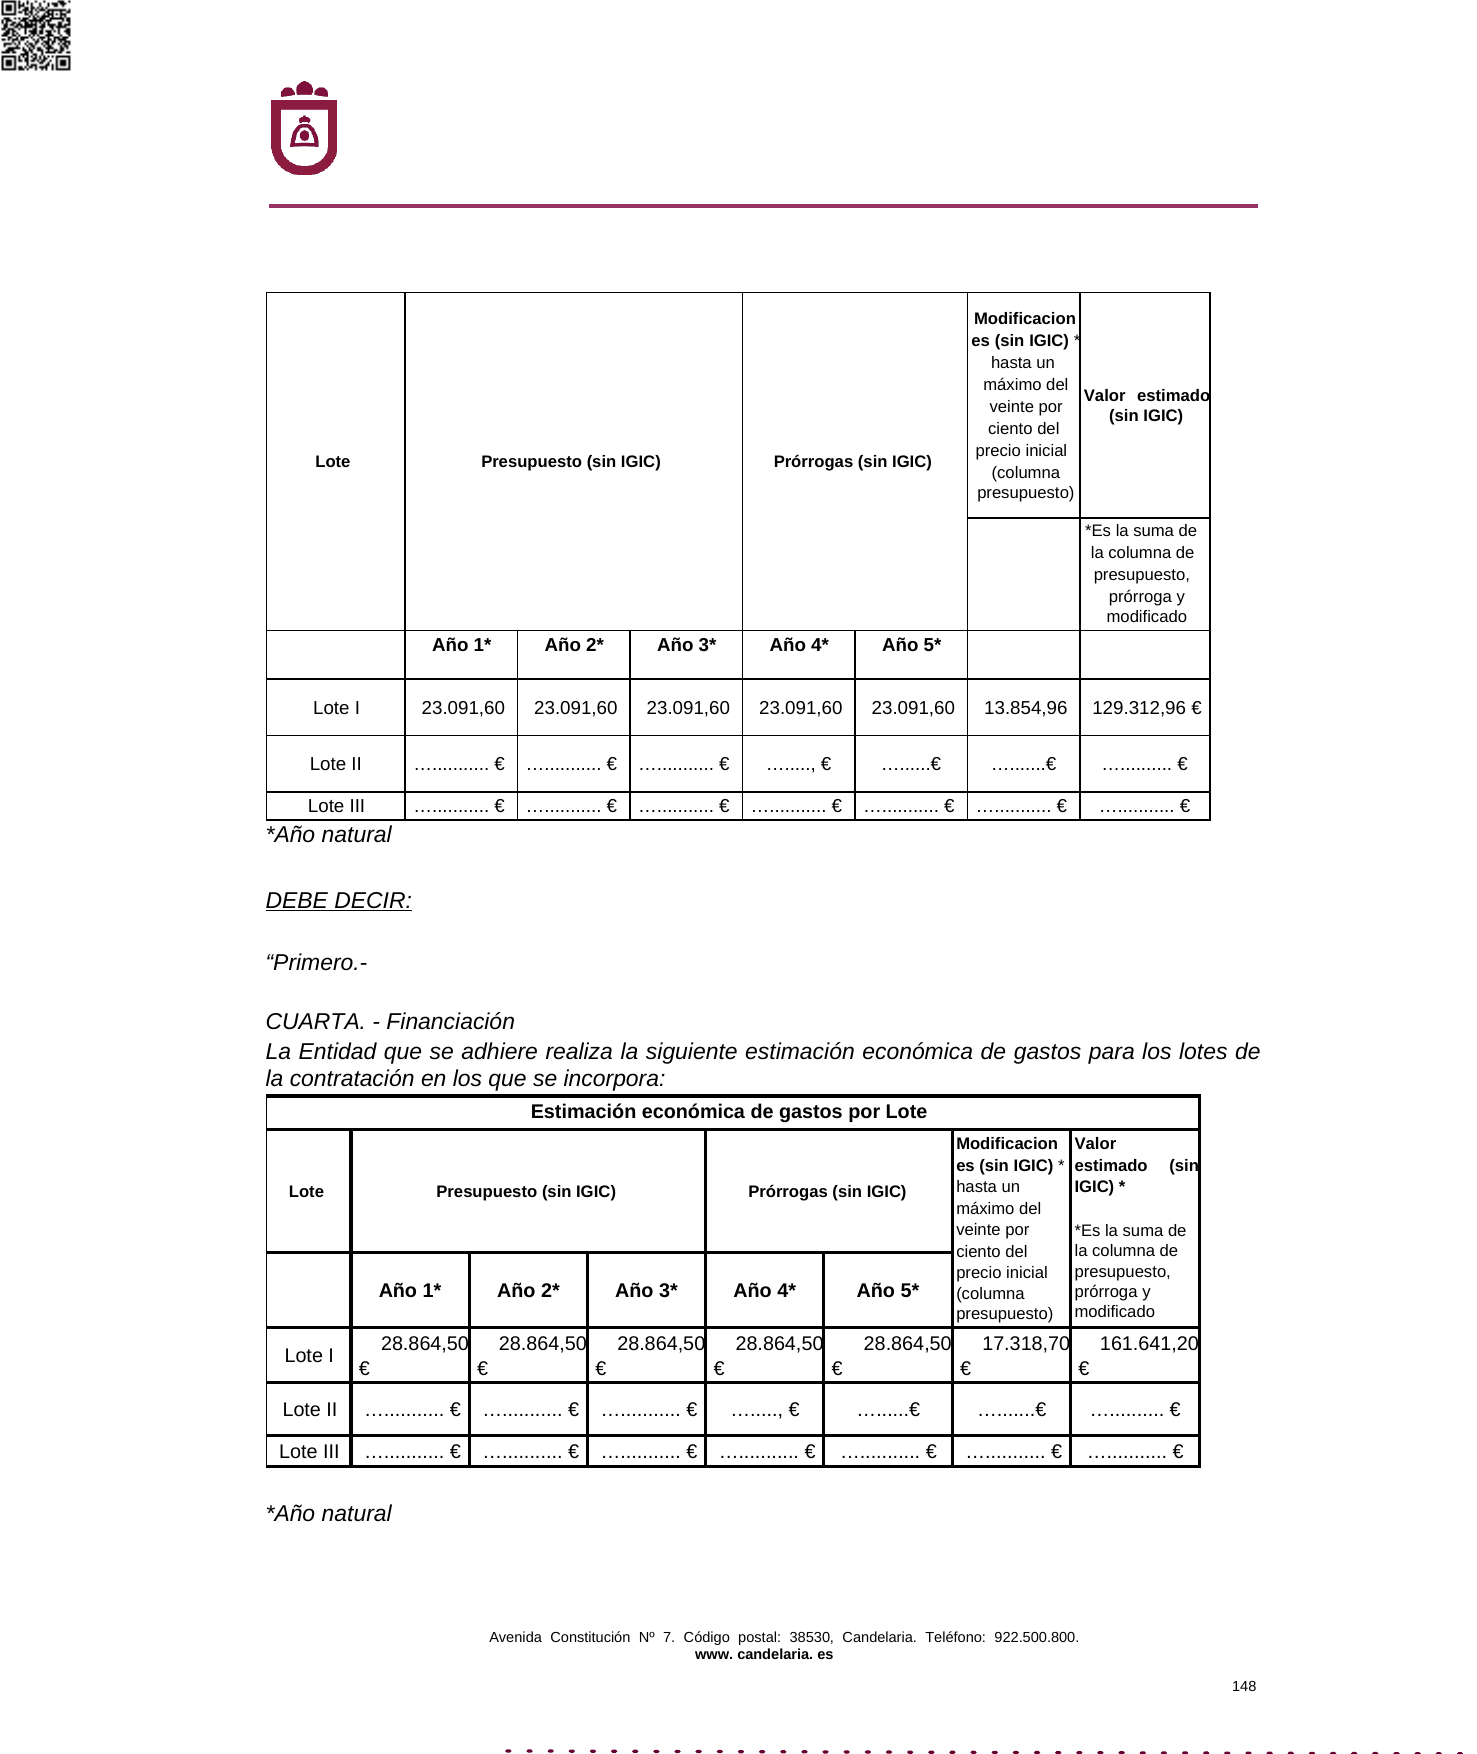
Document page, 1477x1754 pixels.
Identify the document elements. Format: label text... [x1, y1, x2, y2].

table_cell Lote [267, 1131, 349, 1251]
table_cell …........... € [968, 793, 1079, 819]
table_cell Año 1* [406, 631, 517, 678]
table_cell 28.864,50 € [825, 1329, 951, 1381]
table_cell …........... € [471, 1384, 586, 1434]
text DEBE DECIR: [265, 887, 1264, 913]
table_cell …........... € [353, 1437, 468, 1465]
table_cell …........... € [954, 1437, 1069, 1465]
table_cell 28.864,50 € [353, 1329, 468, 1381]
text CUARTA. - Financiación [265, 1008, 1263, 1034]
table_cell …....., € [707, 1384, 822, 1434]
table_cell Lote II [267, 1384, 349, 1434]
table_cell Año 4* [707, 1254, 822, 1326]
table_cell ….......€ [968, 736, 1079, 791]
table_header Estimación económica de gastos por Lote [267, 1098, 1198, 1128]
table_cell …........... € [353, 1384, 468, 1434]
table_cell …........... € [406, 793, 517, 819]
table_cell 28.864,50 € [471, 1329, 586, 1381]
table_cell …........... € [825, 1437, 951, 1465]
table_cell ….......... € [1072, 1384, 1198, 1434]
table_cell …........... € [406, 736, 517, 791]
table_cell Lote [267, 293, 404, 630]
table_cell …........... € [743, 793, 854, 819]
table_cell Presupuesto (sin IGIC) [353, 1131, 704, 1251]
table_cell …........... € [856, 793, 967, 819]
table_cell Lote III [267, 1437, 349, 1465]
table_cell …........... € [471, 1437, 586, 1465]
text “Primero.- [265, 948, 1263, 975]
table_cell Año 1* [353, 1254, 468, 1326]
table_cell 161.641,20 € [1072, 1329, 1198, 1381]
table_cell 23.091,60 [856, 680, 967, 735]
table_cell Valor estimado (sin IGIC) * *Es la suma de la columna de presupuesto, prórroga y modificado [1072, 1131, 1198, 1326]
table_cell …........... € [631, 793, 742, 819]
table_cell …........... € [1081, 793, 1209, 819]
table_cell Modificacion es (sin IGIC) * hasta un máximo del veinte por ciento del precio inicial (columna presupuesto) [968, 293, 1079, 517]
text *Año natural [265, 1498, 1263, 1527]
table_cell Año 3* [589, 1254, 704, 1326]
table_cell *Es la suma de la columna de presupuesto, prórroga y modificado [1081, 519, 1209, 630]
table_cell …......€ [825, 1384, 951, 1434]
table_cell Año 5* [856, 631, 967, 678]
table_cell [267, 631, 404, 678]
text La Entidad que se adhiere realiza la siguiente estimación económica de gastos para los lotes de la contratación en los que se incorpora: [265, 1038, 1263, 1091]
table_cell Lote I [267, 680, 404, 735]
table_cell Año 2* [471, 1254, 586, 1326]
table_cell 13.854,96 [968, 680, 1079, 735]
table_cell ….......... € [1081, 736, 1209, 791]
table_cell 23.091,60 [743, 680, 854, 735]
table_cell Año 2* [518, 631, 629, 678]
table_cell …....., € [743, 736, 854, 791]
table_cell 28.864,50 € [707, 1329, 822, 1381]
table_cell 17.318,70 € [954, 1329, 1069, 1381]
table_cell Modificacion es (sin IGIC) * hasta un máximo del veinte por ciento del precio inicial (columna presupuesto) [954, 1131, 1069, 1326]
table_cell Prórrogas (sin IGIC) [707, 1131, 951, 1251]
table_cell [1081, 631, 1209, 678]
table_cell …........... € [1072, 1437, 1198, 1465]
table_cell Presupuesto (sin IGIC) [406, 293, 742, 630]
table_cell Lote III [267, 793, 404, 819]
table_cell Año 3* [631, 631, 742, 678]
table_cell …........... € [631, 736, 742, 791]
table_cell …........... € [707, 1437, 822, 1465]
table_cell Año 4* [743, 631, 854, 678]
table_cell 28.864,50 € [589, 1329, 704, 1381]
table_cell Año 5* [825, 1254, 951, 1326]
table_cell [267, 1254, 349, 1326]
table_cell Lote II [267, 736, 404, 791]
table_cell Prórrogas (sin IGIC) [743, 293, 967, 630]
table_cell …........... € [589, 1437, 704, 1465]
table_cell [968, 631, 1079, 678]
table_cell 23.091,60 [631, 680, 742, 735]
table_cell Lote I [267, 1329, 349, 1381]
table_cell …........... € [589, 1384, 704, 1434]
table_cell 129.312,96 € [1081, 680, 1209, 735]
table_cell Valor estimado (sin IGIC) [1081, 293, 1209, 517]
table_cell …......€ [856, 736, 967, 791]
table_cell [968, 519, 1079, 630]
table_cell …........... € [518, 736, 629, 791]
table_cell 23.091,60 [518, 680, 629, 735]
table_cell 23.091,60 [406, 680, 517, 735]
text *Año natural [265, 821, 1263, 847]
table_cell ….......€ [954, 1384, 1069, 1434]
table_cell …........... € [518, 793, 629, 819]
